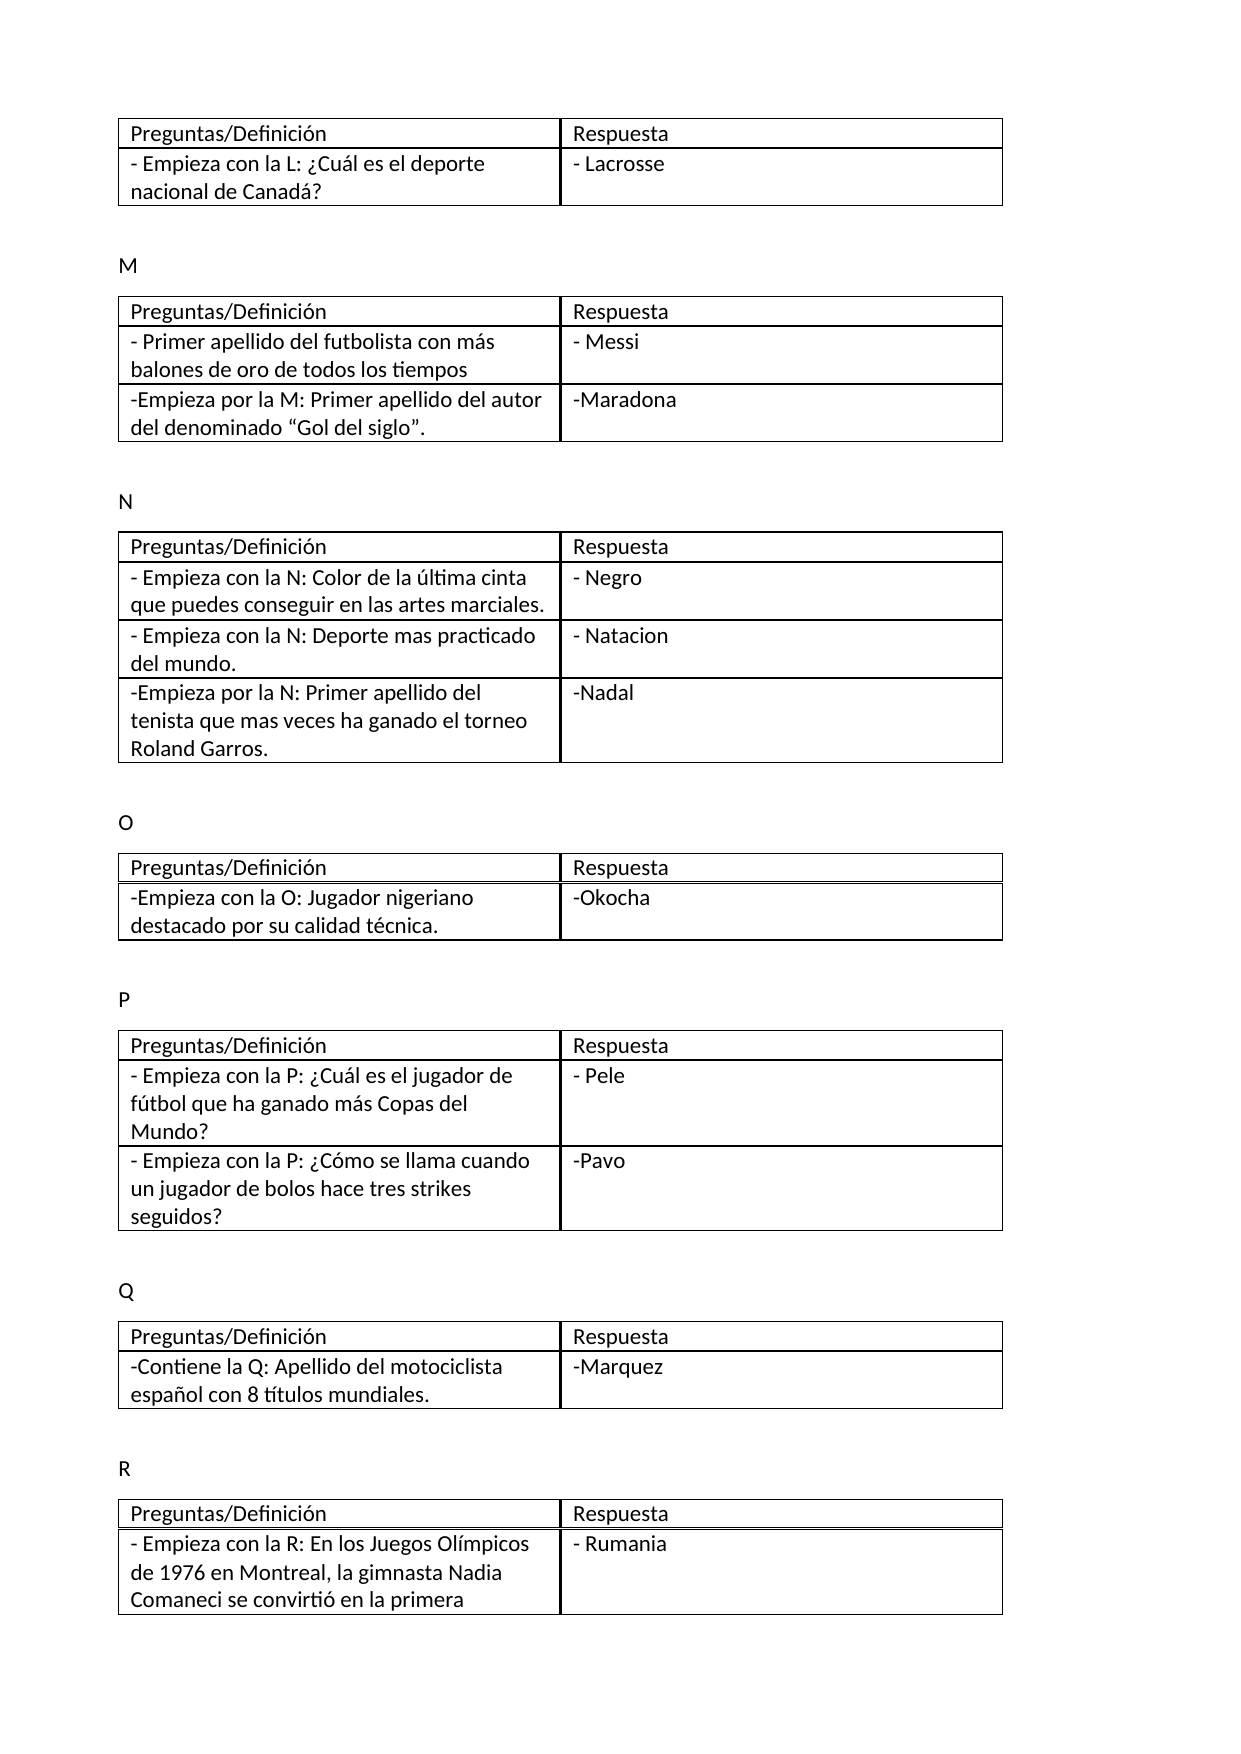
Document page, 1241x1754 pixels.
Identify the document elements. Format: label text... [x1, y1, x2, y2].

text N [118, 487, 1122, 515]
text O [118, 808, 1122, 836]
table_cell -Empieza por la M: Primer apellido del autor del denominado “Gol del siglo”. [119, 385, 559, 441]
table_header Preguntas/Definición [119, 1322, 559, 1350]
table_cell - Empieza con la N: Deporte mas practicado del mundo. [119, 621, 559, 677]
table_cell - Rumania [562, 1530, 1002, 1614]
table_cell - Empieza con la P: ¿Cómo se llama cuando un jugador de bolos hace tres strikes seguidos? [119, 1147, 559, 1230]
table_cell - Empieza con la P: ¿Cuál es el jugador de fútbol que ha ganado más Copas del Mundo? [119, 1061, 559, 1145]
table_cell - Primer apellido del futbolista con más balones de oro de todos los tiempos [119, 327, 559, 383]
table_header Respuesta [562, 854, 1002, 881]
text R [118, 1454, 1122, 1482]
table_header Respuesta [562, 1031, 1002, 1059]
table_cell -Marquez [562, 1352, 1002, 1408]
table_header Preguntas/Definición [119, 297, 559, 325]
table_header Preguntas/Definición [119, 854, 559, 881]
table_cell - Empieza con la R: En los Juegos Olímpicos de 1976 en Montreal, la gimnasta Nadia Comaneci se convirtió en la primera [119, 1530, 559, 1614]
table_cell -Contiene la Q: Apellido del motociclista español con 8 títulos mundiales. [119, 1352, 559, 1408]
table_header Respuesta [562, 533, 1002, 561]
text Q [118, 1276, 1122, 1304]
table_cell - Empieza con la N: Color de la última cinta que puedes conseguir en las artes marciales. [119, 563, 559, 619]
table_cell - Natacion [562, 621, 1002, 677]
table_cell - Empieza con la L: ¿Cuál es el deporte nacional de Canadá? [119, 149, 559, 205]
table_cell -Empieza por la N: Primer apellido del tenista que mas veces ha ganado el torneo Roland Garros. [119, 679, 559, 762]
table_header Respuesta [562, 297, 1002, 325]
table_header Respuesta [562, 1322, 1002, 1350]
table_cell -Empieza con la O: Jugador nigeriano destacado por su calidad técnica. [119, 884, 559, 939]
table_cell -Pavo [562, 1147, 1002, 1230]
table_header Preguntas/Definición [119, 1031, 559, 1059]
table_header Respuesta [562, 1500, 1002, 1527]
table_cell - Messi [562, 327, 1002, 383]
table_cell - Pele [562, 1061, 1002, 1145]
table_cell - Lacrosse [562, 149, 1002, 205]
table_header Preguntas/Definición [119, 533, 559, 561]
table_header Respuesta [562, 119, 1002, 147]
text P [118, 985, 1122, 1013]
table_header Preguntas/Definición [119, 1500, 559, 1527]
table_cell -Nadal [562, 679, 1002, 762]
text M [118, 251, 1122, 279]
table_header Preguntas/Definición [119, 119, 559, 147]
table_cell - Negro [562, 563, 1002, 619]
table_cell -Okocha [562, 884, 1002, 939]
table_cell -Maradona [562, 385, 1002, 441]
